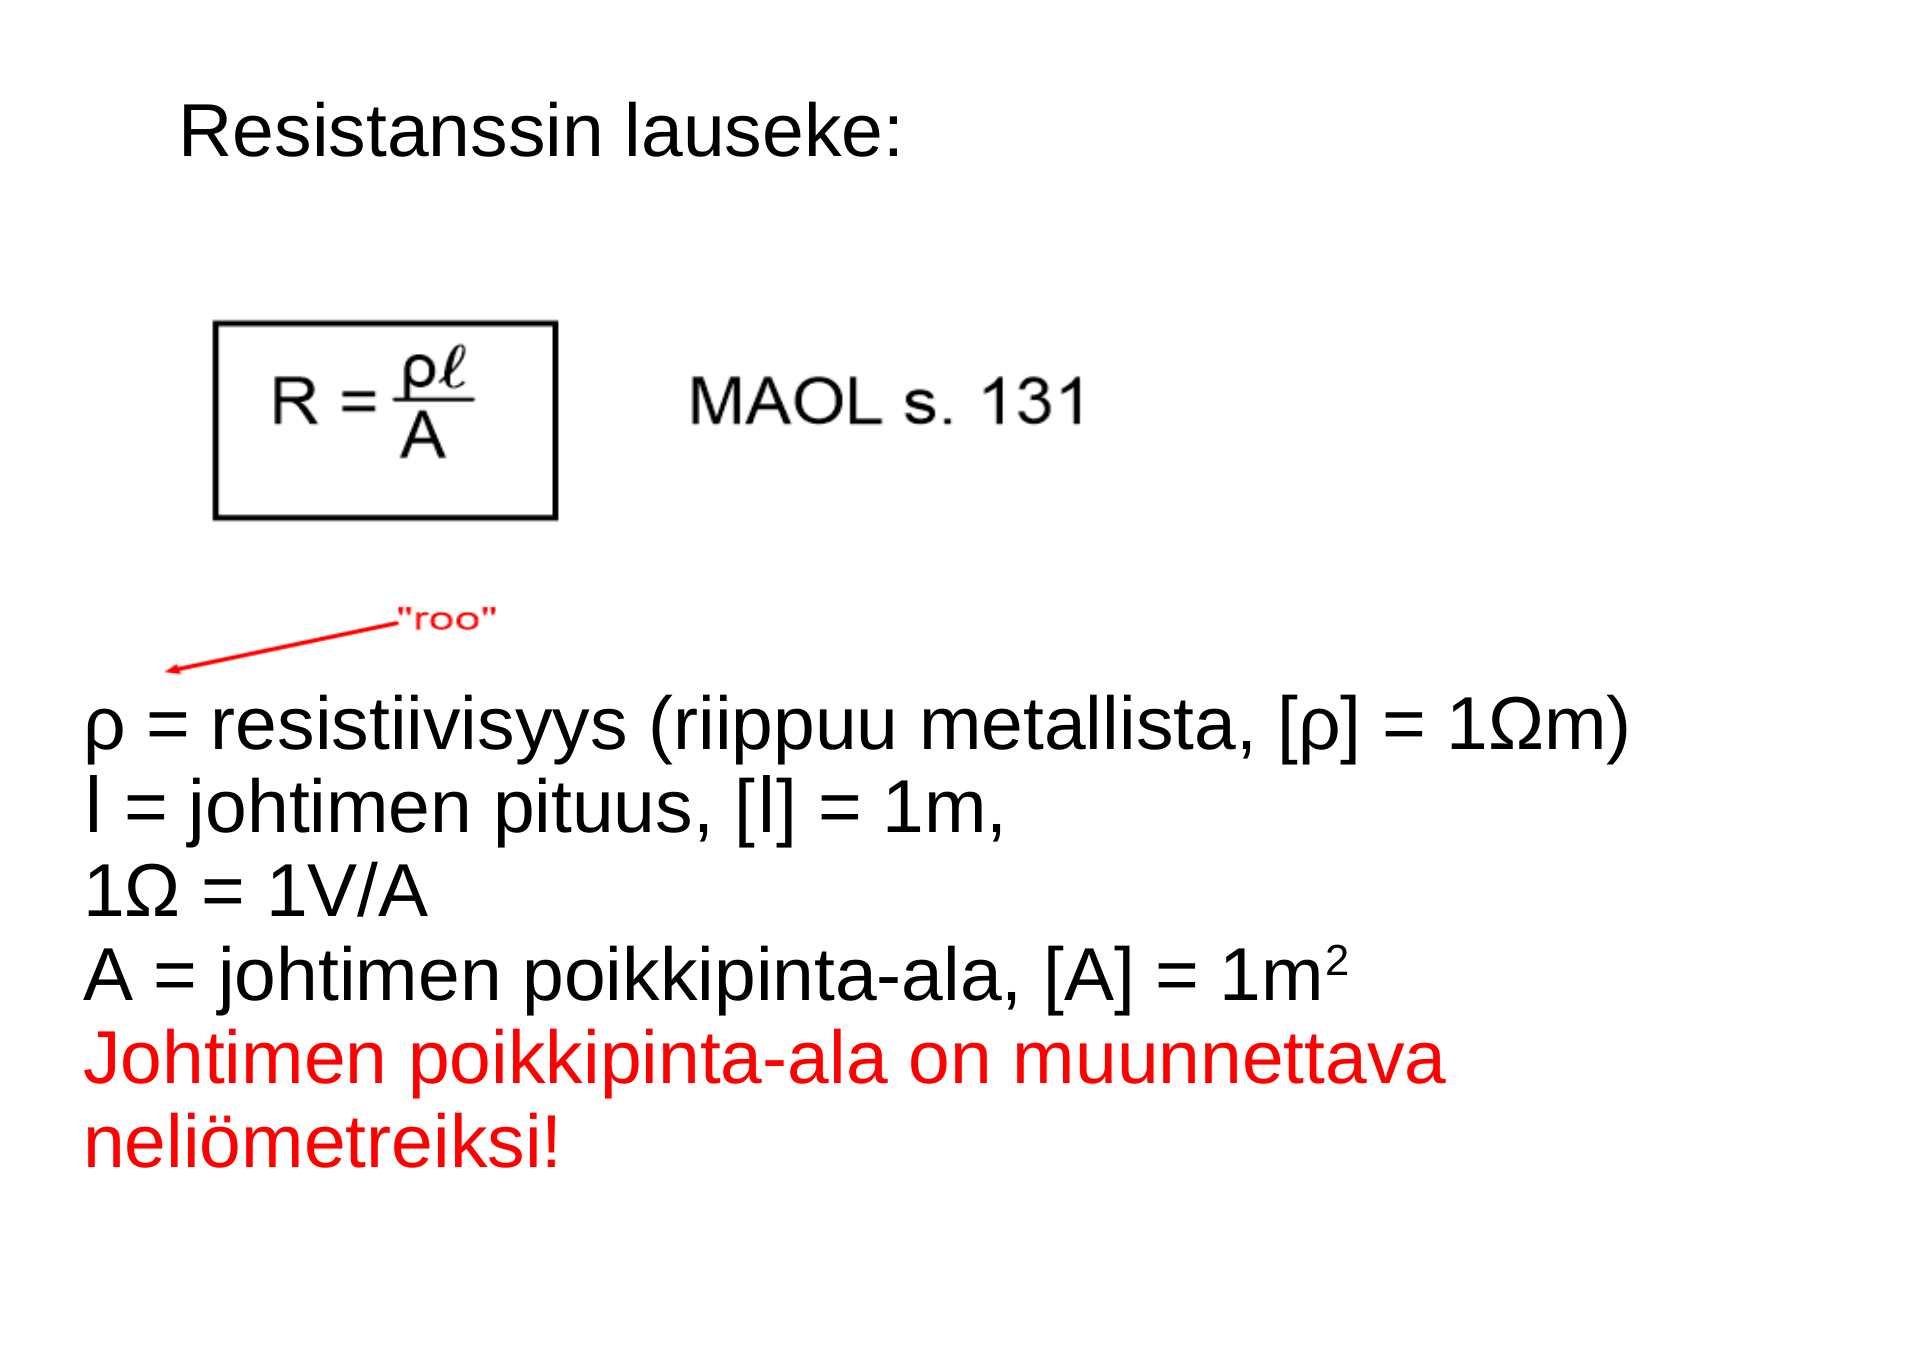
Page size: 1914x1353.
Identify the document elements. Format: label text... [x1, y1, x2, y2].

picture [122, 579, 550, 686]
picture [186, 231, 1231, 557]
text_box ρ = resistiivisyys (riippuu metallista, [ρ] = 1Ωm) l = johtimen pituus, [l] = 1m, 1Ω = 1V/A A = johtimen poikkipinta-ala, [A] = 1m2 Johtimen poikkipinta-ala on muunnettava neliömetreiksi! [68, 669, 1914, 1353]
text_box Resistanssin lauseke: [163, 77, 1654, 369]
